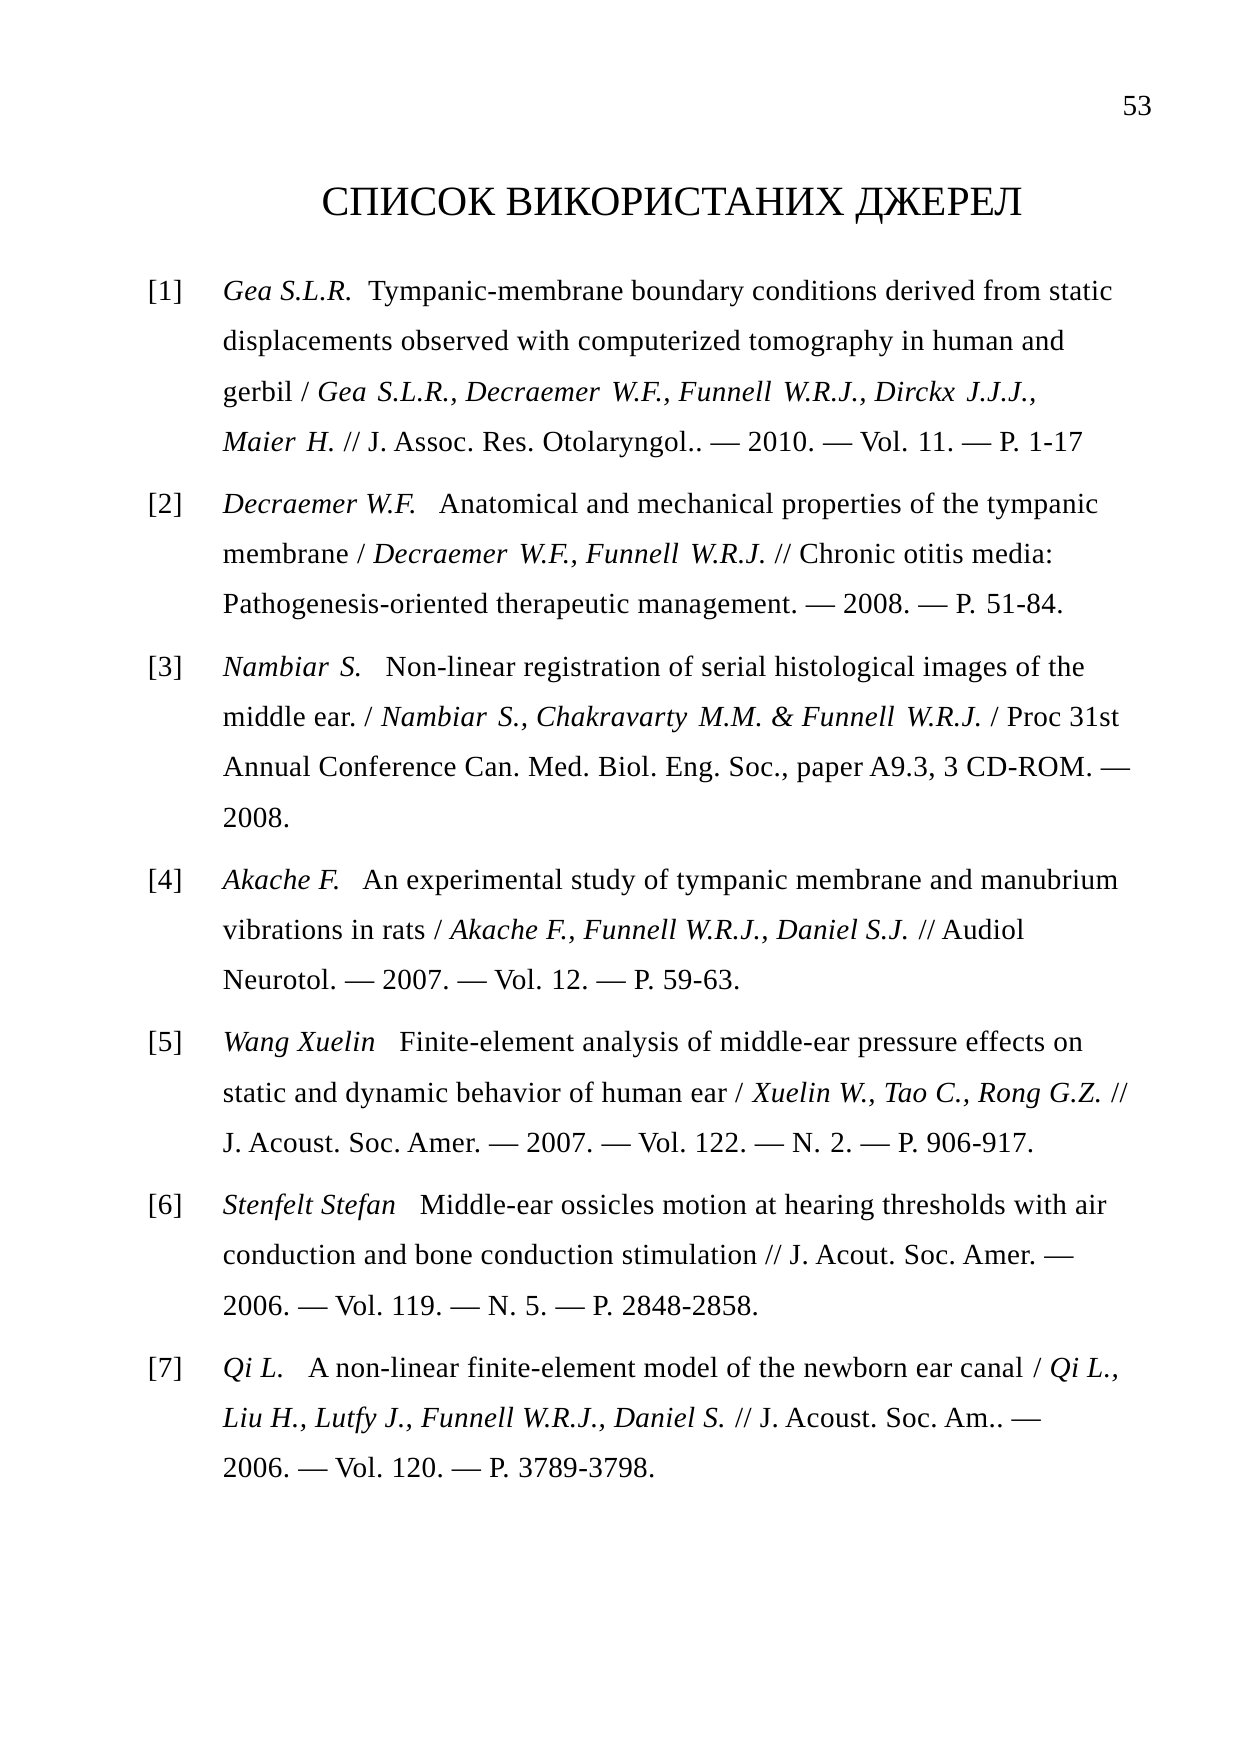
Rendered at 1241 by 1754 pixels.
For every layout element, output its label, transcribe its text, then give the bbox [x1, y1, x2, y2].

list Wang Xuelin Finite-element analysis of middle-ear pressure effects on static and dynamic behavior of human ear / Xuelin W., Tao C., Rong G.Z. // J. Acoust. Soc. Amer. — 2007. — Vol. 122. — N. 2. — P. 906‑917. [148, 1024, 1152, 1159]
list Akache F. An experimental study of tympanic membrane and manubrium vibrations in rats / Akache F., Funnell W.R.J., Daniel S.J. // Audiol Neurotol. — 2007. — Vol. 12. — P. 59‑63. [148, 862, 1152, 996]
subtitle Список використаних джерел [148, 176, 1152, 224]
list Gea S.L.R. Tympanic-membrane boundary conditions derived from static displacements observed with computerized tomography in human and gerbil / Gea S.L.R., Decraemer W.F., Funnell W.R.J., Dirckx J.J.J., Maier H. // J. Assoc. Res. Otolaryngol.. — 2010. — Vol. 11. — P. 1‑17 [148, 273, 1152, 457]
list Stenfelt Stefan Middle-ear ossicles motion at hearing thresholds with air conduction and bone conduction stimulation // J. Acout. Soc. Amer. — 2006. — Vol. 119. — N. 5. — P. 2848‑2858. [148, 1187, 1152, 1321]
list Decraemer W.F. Anatomical and mechanical properties of the tympanic membrane / Decraemer W.F., Funnell W.R.J. // Chronic otitis media: Pathogenesis-oriented therapeutic management. — 2008. — P. 51‑84. [148, 486, 1152, 620]
list Nambiar S. Non-linear registration of serial histological images of the middle ear. / Nambiar S., Chakravarty M.M. & Funnell W.R.J. / Proc 31st Annual Conference Can. Med. Biol. Eng. Soc., paper A9.3, 3 CD-ROM. — 2008. [148, 649, 1152, 833]
list Qi L. A non-linear finite-element model of the newborn ear canal / Qi L., Liu H., Lutfy J., Funnell W.R.J., Daniel S. // J. Acoust. Soc. Am.. — 2006. — Vol. 120. — P. 3789‑3798. [148, 1350, 1152, 1484]
